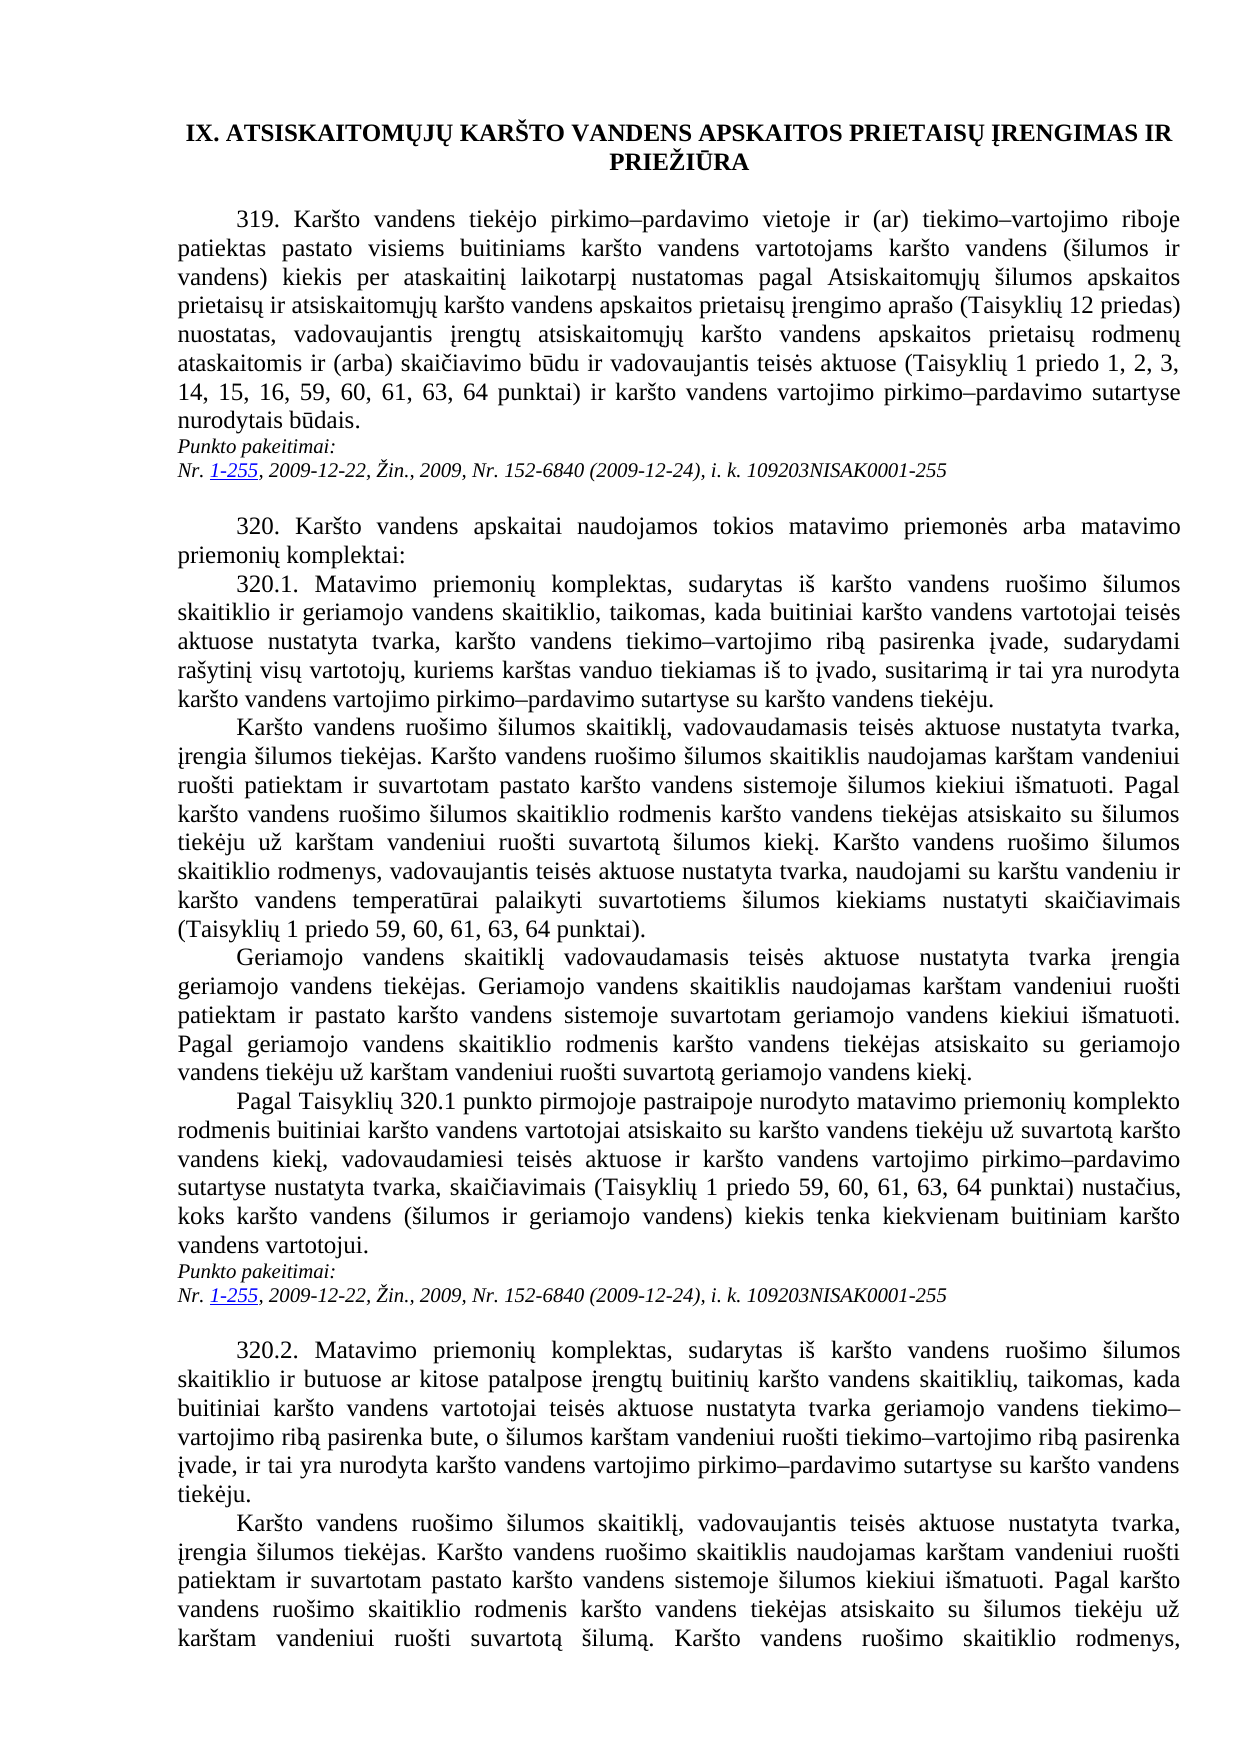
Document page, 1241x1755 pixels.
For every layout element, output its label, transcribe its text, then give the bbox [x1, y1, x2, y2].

text 320. Karšto vandens apskaitai naudojamos tokios matavimo priemonės arba matavimo priemonių komplektai: [177, 511, 1181, 569]
text Punkto pakeitimai: [177, 1259, 1181, 1283]
text Nr. 1-255, 2009-12-22, Žin., 2009, Nr. 152-6840 (2009-12-24), i. k. 109203NISAK0001-255 [177, 1283, 1181, 1307]
text 320.1. Matavimo priemonių komplektas, sudarytas iš karšto vandens ruošimo šilumos skaitiklio ir geriamojo vandens skaitiklio, taikomas, kada buitiniai karšto vandens vartotojai teisės aktuose nustatyta tvarka, karšto vandens tiekimo–vartojimo ribą pasirenka įvade, sudarydami rašytinį visų vartotojų, kuriems karštas vanduo tiekiamas iš to įvado, susitarimą ir tai yra nurodyta karšto vandens vartojimo pirkimo–pardavimo sutartyse su karšto vandens tiekėju. [177, 569, 1181, 712]
text 319. Karšto vandens tiekėjo pirkimo–pardavimo vietoje ir (ar) tiekimo–vartojimo riboje patiektas pastato visiems buitiniams karšto vandens vartotojams karšto vandens (šilumos ir vandens) kiekis per ataskaitinį laikotarpį nustatomas pagal Atsiskaitomųjų šilumos apskaitos prietaisų ir atsiskaitomųjų karšto vandens apskaitos prietaisų įrengimo aprašo (Taisyklių 12 priedas) nuostatas, vadovaujantis įrengtų atsiskaitomųjų karšto vandens apskaitos prietaisų rodmenų ataskaitomis ir (arba) skaičiavimo būdu ir vadovaujantis teisės aktuose (Taisyklių 1 priedo 1, 2, 3, 14, 15, 16, 59, 60, 61, 63, 64 punktai) ir karšto vandens vartojimo pirkimo–pardavimo sutartyse nurodytais būdais. [177, 204, 1181, 434]
text Karšto vandens ruošimo šilumos skaitiklį, vadovaujantis teisės aktuose nustatyta tvarka, įrengia šilumos tiekėjas. Karšto vandens ruošimo skaitiklis naudojamas karštam vandeniui ruošti patiektam ir suvartotam pastato karšto vandens sistemoje šilumos kiekiui išmatuoti. Pagal karšto vandens ruošimo skaitiklio rodmenis karšto vandens tiekėjas atsiskaito su šilumos tiekėju už karštam vandeniui ruošti suvartotą šilumą. Karšto vandens ruošimo skaitiklio rodmenys, [177, 1508, 1181, 1652]
text 320.2. Matavimo priemonių komplektas, sudarytas iš karšto vandens ruošimo šilumos skaitiklio ir butuose ar kitose patalpose įrengtų buitinių karšto vandens skaitiklių, taikomas, kada buitiniai karšto vandens vartotojai teisės aktuose nustatyta tvarka geriamojo vandens tiekimo–vartojimo ribą pasirenka bute, o šilumos karštam vandeniui ruošti tiekimo–vartojimo ribą pasirenka įvade, ir tai yra nurodyta karšto vandens vartojimo pirkimo–pardavimo sutartyse su karšto vandens tiekėju. [177, 1336, 1181, 1508]
text IX. ATSISKAITOMŲJŲ KARŠTO VANDENS APSKAITOS PRIETAISŲ ĮRENGIMAS IR PRIEŽIŪRA [177, 118, 1181, 176]
text Karšto vandens ruošimo šilumos skaitiklį, vadovaudamasis teisės aktuose nustatyta tvarka, įrengia šilumos tiekėjas. Karšto vandens ruošimo šilumos skaitiklis naudojamas karštam vandeniui ruošti patiektam ir suvartotam pastato karšto vandens sistemoje šilumos kiekiui išmatuoti. Pagal karšto vandens ruošimo šilumos skaitiklio rodmenis karšto vandens tiekėjas atsiskaito su šilumos tiekėju už karštam vandeniui ruošti suvartotą šilumos kiekį. Karšto vandens ruošimo šilumos skaitiklio rodmenys, vadovaujantis teisės aktuose nustatyta tvarka, naudojami su karštu vandeniu ir karšto vandens temperatūrai palaikyti suvartotiems šilumos kiekiams nustatyti skaičiavimais (Taisyklių 1 priedo 59, 60, 61, 63, 64 punktai). [177, 712, 1181, 942]
text Nr. 1-255, 2009-12-22, Žin., 2009, Nr. 152-6840 (2009-12-24), i. k. 109203NISAK0001-255 [177, 458, 1181, 482]
text Pagal Taisyklių 320.1 punkto pirmojoje pastraipoje nurodyto matavimo priemonių komplekto rodmenis buitiniai karšto vandens vartotojai atsiskaito su karšto vandens tiekėju už suvartotą karšto vandens kiekį, vadovaudamiesi teisės aktuose ir karšto vandens vartojimo pirkimo–pardavimo sutartyse nustatyta tvarka, skaičiavimais (Taisyklių 1 priedo 59, 60, 61, 63, 64 punktai) nustačius, koks karšto vandens (šilumos ir geriamojo vandens) kiekis tenka kiekvienam buitiniam karšto vandens vartotojui. [177, 1086, 1181, 1259]
text Punkto pakeitimai: [177, 434, 1181, 458]
text Geriamojo vandens skaitiklį vadovaudamasis teisės aktuose nustatyta tvarka įrengia geriamojo vandens tiekėjas. Geriamojo vandens skaitiklis naudojamas karštam vandeniui ruošti patiektam ir pastato karšto vandens sistemoje suvartotam geriamojo vandens kiekiui išmatuoti. Pagal geriamojo vandens skaitiklio rodmenis karšto vandens tiekėjas atsiskaito su geriamojo vandens tiekėju už karštam vandeniui ruošti suvartotą geriamojo vandens kiekį. [177, 942, 1181, 1086]
